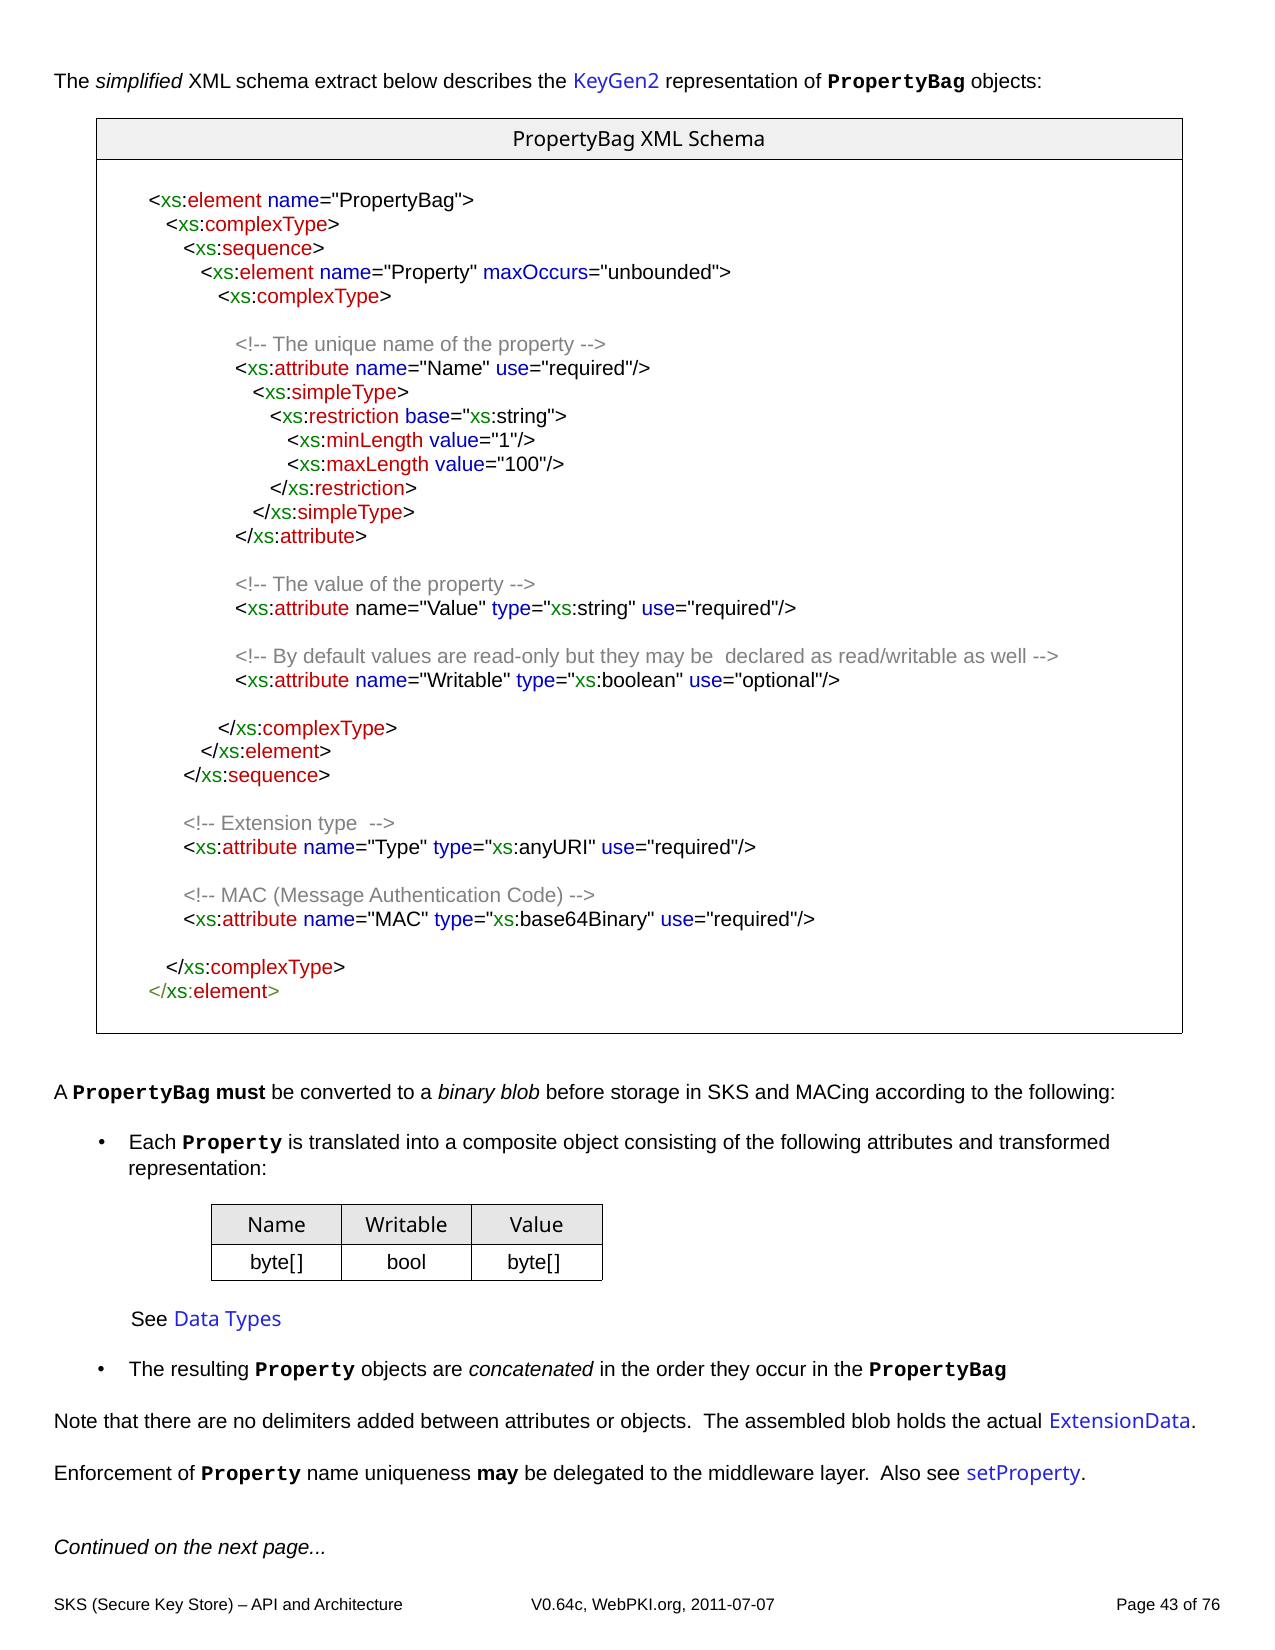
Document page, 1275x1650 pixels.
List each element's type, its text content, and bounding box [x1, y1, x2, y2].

list The resulting Property objects are concatenated in the order they occur in the PropertyBag [97, 1356, 1221, 1382]
text A PropertyBag must be converted to a binary blob before storage in SKS and MACing according to the following: [54, 1080, 1221, 1130]
text Continued on the next page... [54, 1534, 1221, 1558]
table_header Writable [342, 1205, 471, 1244]
text The simplified XML schema extract below describes the KeyGen2 representation of PropertyBag objects: [54, 66, 1221, 94]
table_cell <xs:element name="PropertyBag"> <xs:complexType> <xs:sequence> <xs:element name="Property" maxOccurs="unbounded"> <xs:complexType> <!-- The unique name of the property --> <xs:attribute name="Name" use="required"/> <xs:simpleType> <xs:restriction base="xs:string"> <xs:minLength value="1"/> <xs:maxLength value="100"/> </xs:restriction> </xs:simpleType> </xs:attribute> <!-- The value of the property --> <xs:attribute name="Value" type="xs:string" use="required"/> <!-- By default values are read-only but they may be declared as read/writable as well --> <xs:attribute name="Writable" type="xs:boolean" use="optional"/> </xs:complexType> </xs:element> </xs:sequence> <!-- Extension type --> <xs:attribute name="Type" type="xs:anyURI" use="required"/> <!-- MAC (Message Authentication Code) --> <xs:attribute name="MAC" type="xs:base64Binary" use="required"/> </xs:complexType> </xs:element> [97, 160, 1182, 1032]
list Each Property is translated into a composite object consisting of the following attributes and transformed representation: [98, 1130, 1221, 1180]
table_cell byte⁮[ ] [472, 1245, 602, 1280]
list See Data Types [101, 1280, 1221, 1356]
table_header Name [212, 1205, 341, 1244]
table_cell byte⁮[ ] [212, 1245, 341, 1280]
table_cell bool [342, 1245, 471, 1280]
text Note that there are no delimiters added between attributes or objects. The assembled blob holds the actual ExtensionData. [54, 1406, 1221, 1434]
table_header Value [472, 1205, 602, 1244]
text Enforcement of Property name uniqueness may be delegated to the middleware layer. Also see setProperty. [54, 1458, 1221, 1487]
table_header PropertyBag XML Schema [97, 119, 1182, 159]
